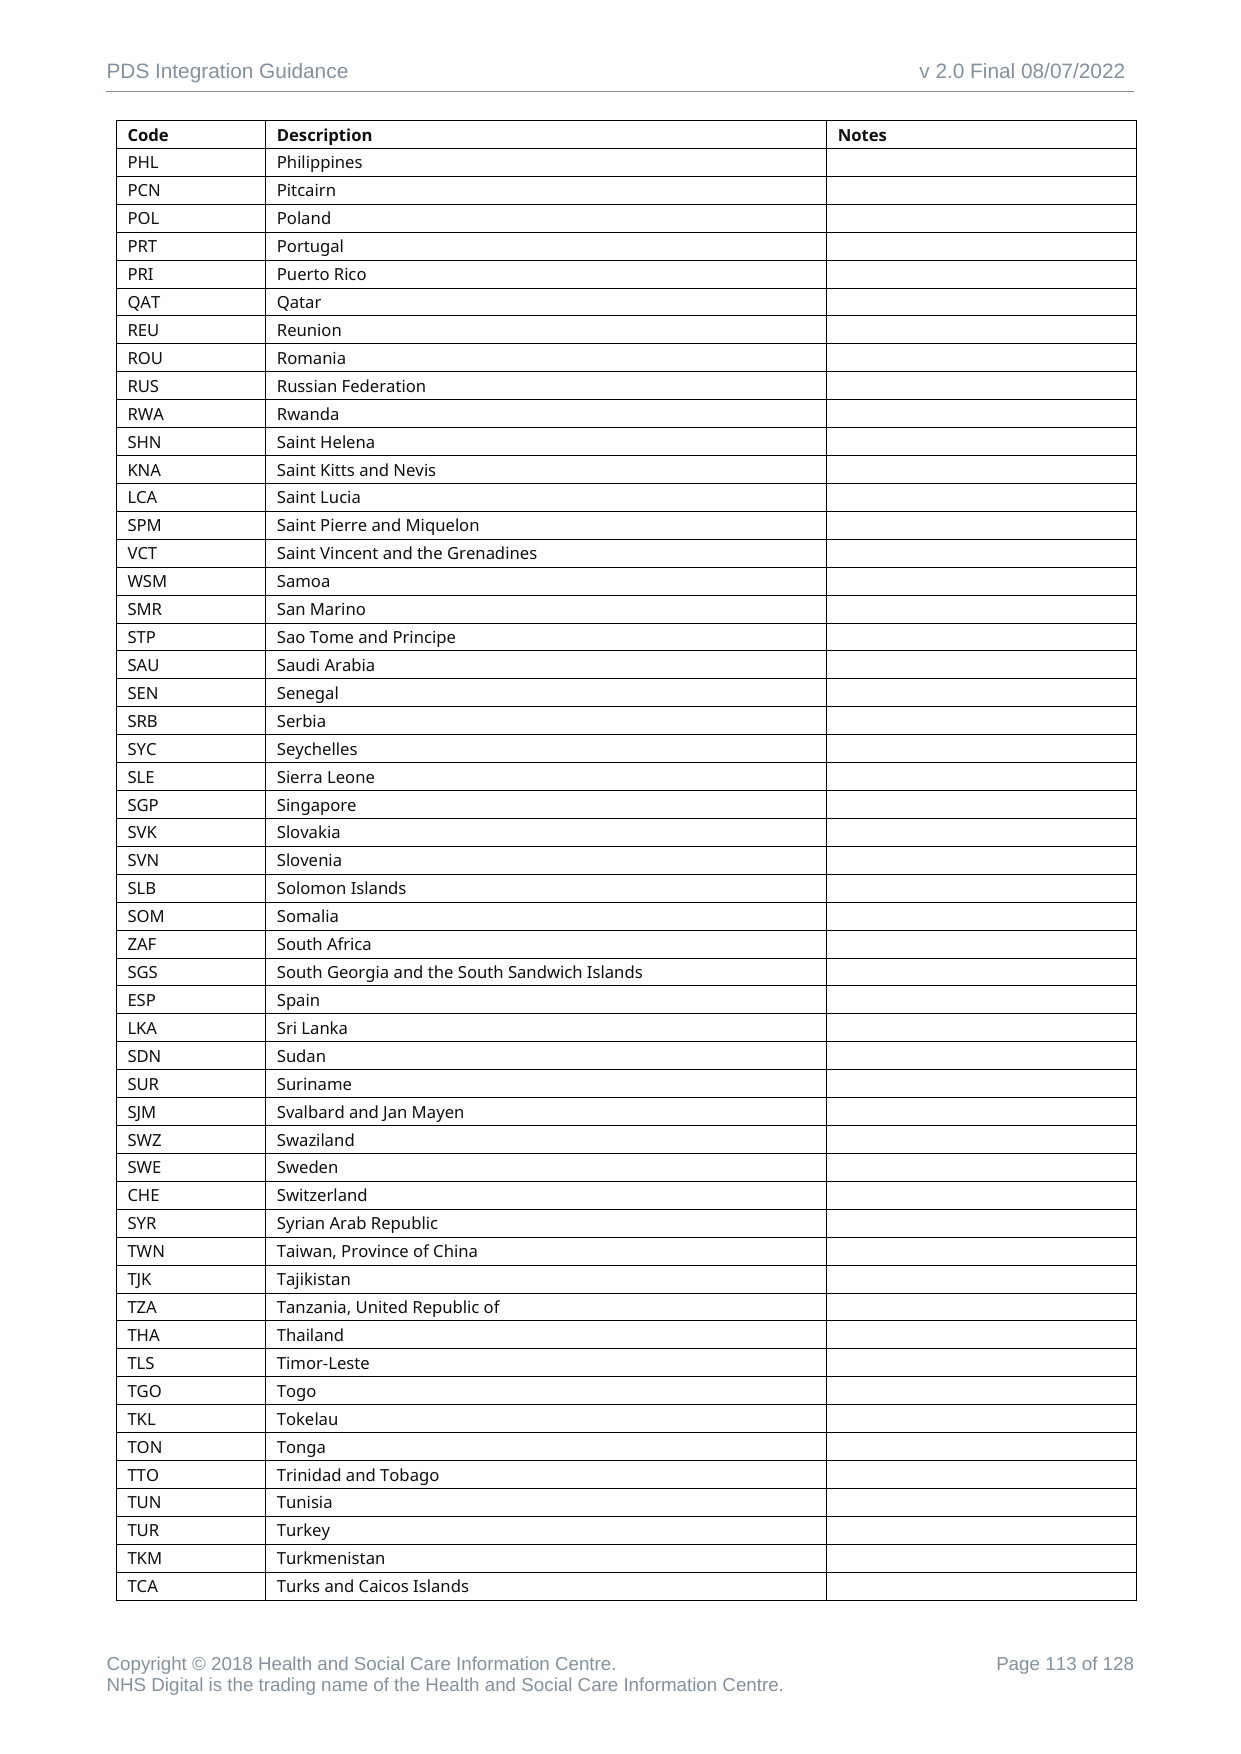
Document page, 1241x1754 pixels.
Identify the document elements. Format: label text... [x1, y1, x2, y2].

table_cell [827, 847, 1136, 874]
table_cell Seychelles [266, 735, 826, 762]
table_cell SAU [117, 651, 265, 678]
table_cell [827, 1461, 1136, 1488]
table_cell Turks and Caicos Islands [266, 1573, 826, 1599]
table_cell Tunisia [266, 1489, 826, 1516]
table_cell SGP [117, 791, 265, 818]
table_cell Saudi Arabia [266, 651, 826, 678]
table_cell [827, 1210, 1136, 1237]
table_cell Russian Federation [266, 372, 826, 399]
table_cell TUR [117, 1517, 265, 1544]
table_cell Sao Tome and Principe [266, 624, 826, 650]
table_cell Romania [266, 344, 826, 371]
table_cell Qatar [266, 289, 826, 315]
table_cell [827, 1014, 1136, 1041]
table_cell Turkmenistan [266, 1545, 826, 1572]
table_cell [827, 261, 1136, 287]
table_cell Poland [266, 205, 826, 232]
table_cell [827, 791, 1136, 818]
table_cell [827, 540, 1136, 567]
table_cell SVK [117, 819, 265, 846]
table_cell QAT [117, 289, 265, 315]
table_cell [827, 875, 1136, 902]
table_cell SOM [117, 903, 265, 929]
table_cell [827, 1098, 1136, 1125]
table_cell TON [117, 1433, 265, 1460]
table_cell [827, 707, 1136, 734]
table_cell SWE [117, 1154, 265, 1181]
table_cell [827, 735, 1136, 762]
table_cell SEN [117, 679, 265, 706]
table_cell Taiwan, Province of China [266, 1238, 826, 1264]
table_cell [827, 931, 1136, 957]
table_cell [827, 1405, 1136, 1432]
table_cell Timor-Leste [266, 1349, 826, 1376]
table_cell ESP [117, 986, 265, 1013]
table_cell RWA [117, 400, 265, 427]
table_cell Suriname [266, 1070, 826, 1097]
table_cell RUS [117, 372, 265, 399]
table_cell SVN [117, 847, 265, 874]
table_cell ZAF [117, 931, 265, 957]
table_cell [827, 1126, 1136, 1153]
table_cell [827, 1182, 1136, 1209]
table_cell SDN [117, 1042, 265, 1069]
table_cell REU [117, 316, 265, 343]
table_cell Rwanda [266, 400, 826, 427]
table_cell Switzerland [266, 1182, 826, 1209]
table_cell Sri Lanka [266, 1014, 826, 1041]
table_cell [827, 1238, 1136, 1264]
table_cell [827, 289, 1136, 315]
table_cell [827, 1321, 1136, 1348]
table_cell Reunion [266, 316, 826, 343]
table_cell Senegal [266, 679, 826, 706]
table_cell Singapore [266, 791, 826, 818]
table_cell SYC [117, 735, 265, 762]
table_cell [827, 624, 1136, 650]
table_cell Tokelau [266, 1405, 826, 1432]
table_cell Svalbard and Jan Mayen [266, 1098, 826, 1125]
table_cell ROU [117, 344, 265, 371]
table_header Code [117, 121, 265, 148]
table_cell SWZ [117, 1126, 265, 1153]
table_cell [827, 344, 1136, 371]
table_cell [827, 568, 1136, 594]
table_cell SJM [117, 1098, 265, 1125]
table_cell CHE [117, 1182, 265, 1209]
table_cell [827, 1042, 1136, 1069]
table_cell [827, 1433, 1136, 1460]
table_cell TUN [117, 1489, 265, 1516]
table_cell TJK [117, 1266, 265, 1292]
table_cell STP [117, 624, 265, 650]
table_cell Philippines [266, 149, 826, 176]
table_cell Swaziland [266, 1126, 826, 1153]
table_cell Tanzania, United Republic of [266, 1294, 826, 1320]
table_cell [827, 819, 1136, 846]
table_cell Trinidad and Tobago [266, 1461, 826, 1488]
table_cell Sweden [266, 1154, 826, 1181]
table_cell [827, 1154, 1136, 1181]
table_cell [827, 1517, 1136, 1544]
table_cell [827, 986, 1136, 1013]
table_cell SUR [117, 1070, 265, 1097]
table_cell PHL [117, 149, 265, 176]
table_cell Saint Helena [266, 428, 826, 455]
table_cell Tajikistan [266, 1266, 826, 1292]
table_cell PRT [117, 233, 265, 259]
table_cell Spain [266, 986, 826, 1013]
table_cell [827, 400, 1136, 427]
table_cell Tonga [266, 1433, 826, 1460]
table_cell TGO [117, 1377, 265, 1404]
table_cell [827, 763, 1136, 790]
table_cell Somalia [266, 903, 826, 929]
table_cell [827, 1349, 1136, 1376]
table_cell [827, 903, 1136, 929]
table_cell Slovenia [266, 847, 826, 874]
table_cell Sudan [266, 1042, 826, 1069]
table_cell [827, 428, 1136, 455]
table_cell WSM [117, 568, 265, 594]
table_cell Saint Lucia [266, 484, 826, 511]
table_cell Turkey [266, 1517, 826, 1544]
table_cell [827, 1573, 1136, 1599]
table_cell TCA [117, 1573, 265, 1599]
table_cell POL [117, 205, 265, 232]
table_cell Saint Kitts and Nevis [266, 456, 826, 483]
table_header Notes [827, 121, 1136, 148]
table_cell Saint Pierre and Miquelon [266, 512, 826, 539]
table_cell [827, 651, 1136, 678]
table_cell San Marino [266, 596, 826, 622]
table_cell Syrian Arab Republic [266, 1210, 826, 1237]
table_cell TTO [117, 1461, 265, 1488]
table_cell [827, 679, 1136, 706]
table_cell KNA [117, 456, 265, 483]
table_cell SLB [117, 875, 265, 902]
table_cell [827, 1489, 1136, 1516]
table_header Description [266, 121, 826, 148]
table_cell [827, 512, 1136, 539]
table_cell SMR [117, 596, 265, 622]
table_cell [827, 959, 1136, 985]
table_cell LKA [117, 1014, 265, 1041]
table_cell [827, 1545, 1136, 1572]
table_cell [827, 205, 1136, 232]
table_cell SPM [117, 512, 265, 539]
table_cell Portugal [266, 233, 826, 259]
table_cell [827, 1294, 1136, 1320]
table_cell TWN [117, 1238, 265, 1264]
table_cell SGS [117, 959, 265, 985]
table_cell [827, 149, 1136, 176]
table_cell Thailand [266, 1321, 826, 1348]
table_cell Pitcairn [266, 177, 826, 204]
table_cell SRB [117, 707, 265, 734]
table_cell TKL [117, 1405, 265, 1432]
table_cell Slovakia [266, 819, 826, 846]
table_cell PCN [117, 177, 265, 204]
table_cell [827, 484, 1136, 511]
table_cell Togo [266, 1377, 826, 1404]
table_cell TLS [117, 1349, 265, 1376]
table_cell TZA [117, 1294, 265, 1320]
table_cell SLE [117, 763, 265, 790]
table_cell South Georgia and the South Sandwich Islands [266, 959, 826, 985]
table_cell [827, 316, 1136, 343]
table_cell South Africa [266, 931, 826, 957]
table_cell [827, 456, 1136, 483]
table_cell Sierra Leone [266, 763, 826, 790]
table_cell Saint Vincent and the Grenadines [266, 540, 826, 567]
table_cell [827, 233, 1136, 259]
table_cell [827, 177, 1136, 204]
table_cell SYR [117, 1210, 265, 1237]
table_cell THA [117, 1321, 265, 1348]
table_cell [827, 1266, 1136, 1292]
table_cell LCA [117, 484, 265, 511]
table_cell Solomon Islands [266, 875, 826, 902]
table_cell Serbia [266, 707, 826, 734]
table_cell PRI [117, 261, 265, 287]
table_cell SHN [117, 428, 265, 455]
table_cell Samoa [266, 568, 826, 594]
table_cell [827, 1070, 1136, 1097]
table_cell VCT [117, 540, 265, 567]
table_cell [827, 596, 1136, 622]
table_cell TKM [117, 1545, 265, 1572]
table_cell [827, 372, 1136, 399]
table_cell Puerto Rico [266, 261, 826, 287]
table_cell [827, 1377, 1136, 1404]
